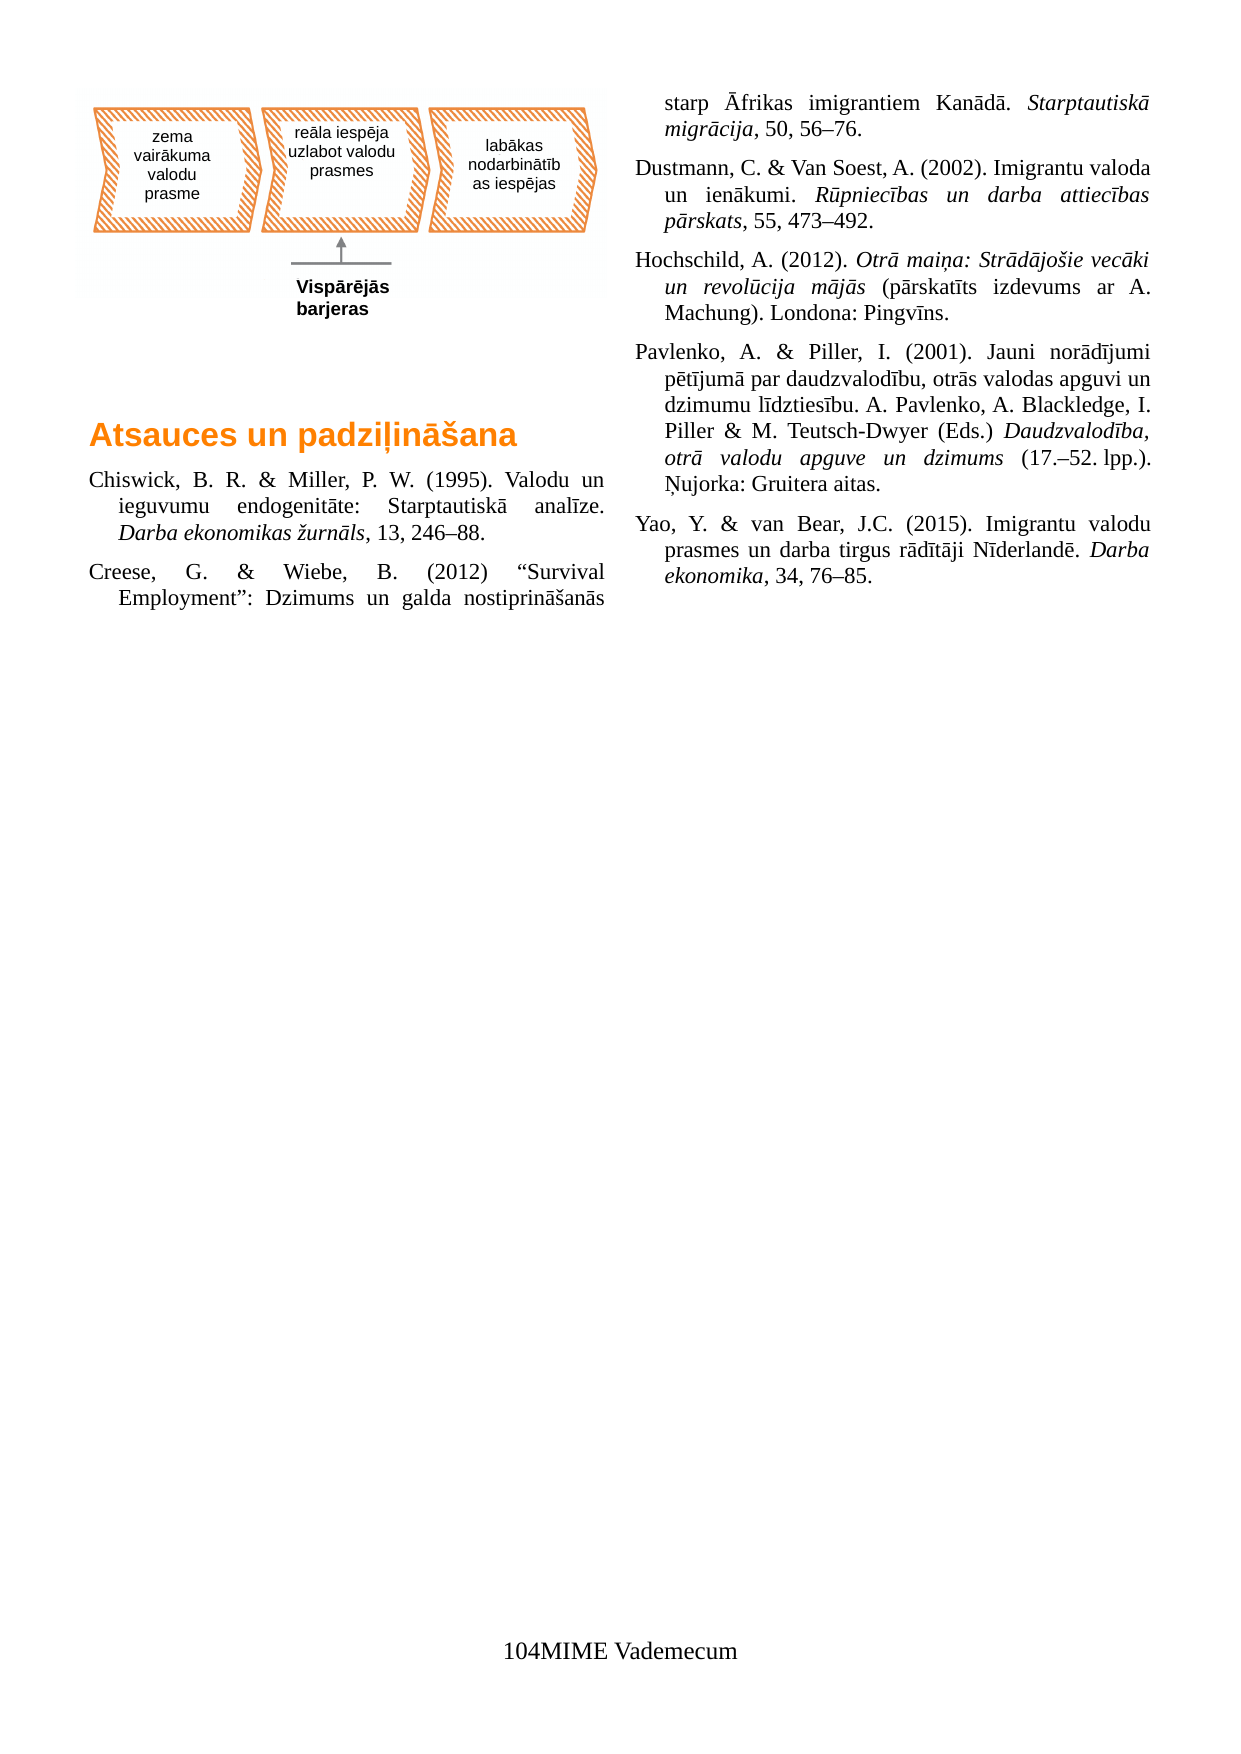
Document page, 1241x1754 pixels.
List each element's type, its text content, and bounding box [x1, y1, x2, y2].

picture [75, 88, 607, 298]
text Yao, Y. & van Bear, J.C. (2015). Imigrantu valodu prasmes un darba tirgus rādītāji Nīderlandē. Darba ekonomika, 34, 76–85. [635, 509, 1152, 589]
text Creese, G. & Wiebe, B. (2012) “Survival Employment”: Dzimums un galda nostiprināšanās [88, 558, 605, 611]
text Hochschild, A. (2012). Otrā maiņa: Strādājošie vecāki un revolūcija mājās (pārskatīts izdevums ar A. Machung). Londona: Pingvīns. [635, 246, 1152, 325]
subtitle Atsauces un padziļināšana [88, 415, 605, 453]
text Chiswick, B. R. & Miller, P. W. (1995). Valodu un ieguvumu endogenitāte: Starptautiskā analīze. Darba ekonomikas žurnāls, 13, 246–88. [88, 466, 605, 545]
text Pavlenko, A. & Piller, I. (2001). Jauni norādījumi pētījumā par daudzvalodību, otrās valodas apguvi un dzimumu līdztiesību. A. Pavlenko, A. Blackledge, I. Piller & M. Teutsch-Dwyer (Eds.) Daudzvalodība, otrā valodu apguve un dzimums (17.–52. lpp.). Ņujorka: Gruitera aitas. [635, 338, 1152, 497]
text starp Āfrikas imigrantiem Kanādā. Starptautiskā migrācija, 50, 56–76. [635, 88, 1152, 141]
text Dustmann, C. & Van Soest, A. (2002). Imigrantu valoda un ienākumi. Rūpniecības un darba attiecības pārskats, 55, 473–492. [635, 154, 1152, 233]
